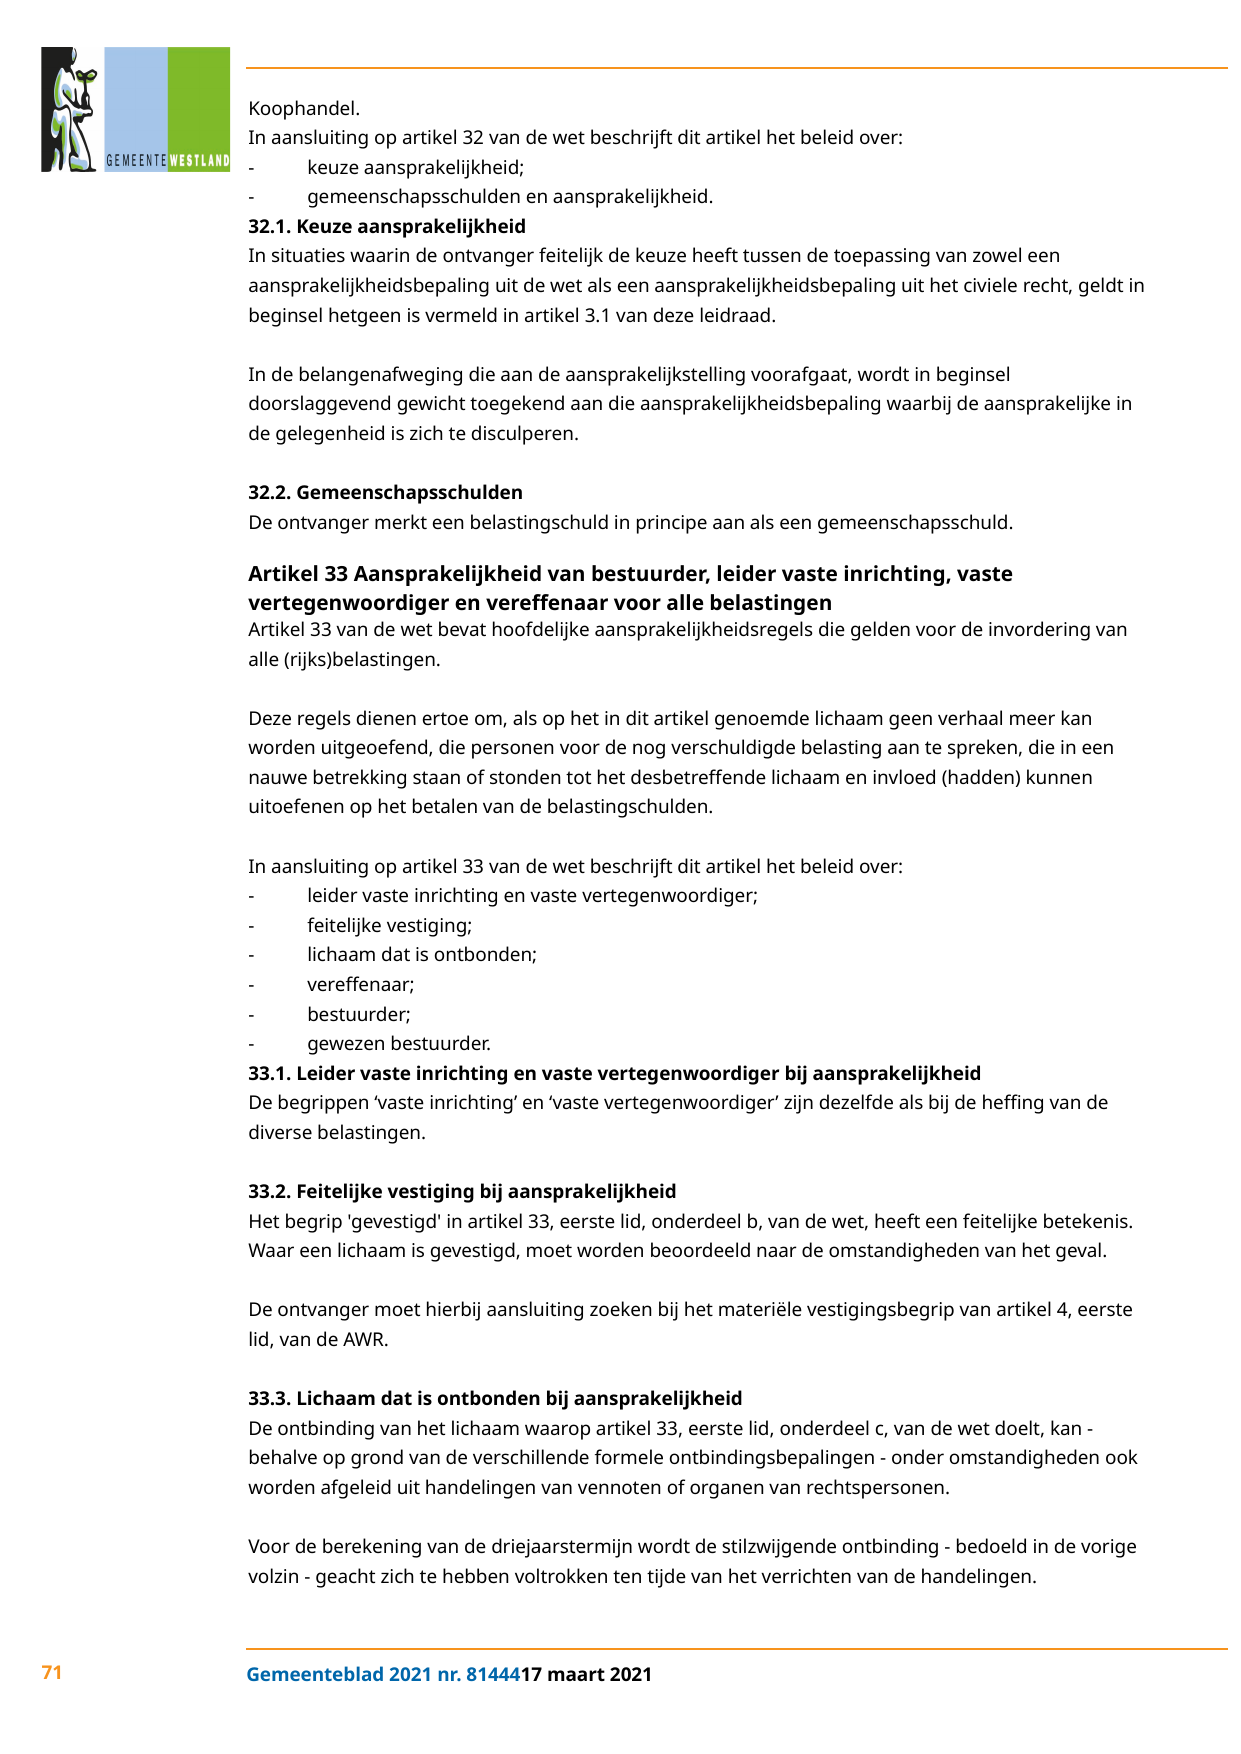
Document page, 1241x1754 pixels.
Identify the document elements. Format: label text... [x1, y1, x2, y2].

text De ontvanger moet hierbij aansluiting zoeken bij het materiële vestigingsbegrip van artikel 4, eerste lid, van de AWR. [248, 1297, 1152, 1352]
text In aansluiting op artikel 32 van de wet beschrijft dit artikel het beleid over: [248, 124, 1152, 150]
list gemeenschapsschulden en aansprakelijkheid. [248, 183, 1152, 209]
text In situaties waarin de ontvanger feitelijk de keuze heeft tussen de toepassing van zowel een aansprakelijkheidsbepaling uit de wet als een aansprakelijkheidsbepaling uit het civiele recht, geldt in beginsel hetgeen is vermeld in artikel 3.1 van deze leidraad. [248, 243, 1152, 328]
list lichaam dat is ontbonden; [248, 942, 1152, 967]
picture [41, 47, 231, 172]
text Artikel 33 van de wet bevat hoofdelijke aansprakelijkheidsregels die gelden voor de invordering van alle (rijks)belastingen. [248, 616, 1152, 672]
text 33.2. Feitelijke vestiging bij aansprakelijkheid [248, 1178, 1152, 1204]
text Voor de berekening van de driejaarstermijn wordt de stilzwijgende ontbinding - bedoeld in de vorige volzin - geacht zich te hebben voltrokken ten tijde van het verrichten van de handelingen. [248, 1533, 1152, 1589]
list feitelijke vestiging; [248, 912, 1152, 938]
list gewezen bestuurder. [248, 1030, 1152, 1056]
text De ontvanger merkt een belastingschuld in principe aan als een gemeenschapsschuld. [248, 509, 1152, 535]
list leider vaste inrichting en vaste vertegenwoordiger; [248, 882, 1152, 908]
text Deze regels dienen ertoe om, als op het in dit artikel genoemde lichaam geen verhaal meer kan worden uitgeoefend, die personen voor de nog verschuldigde belasting aan te spreken, die in een nauwe betrekking staan of stonden tot het desbetreffende lichaam en invloed (hadden) kunnen uitoefenen op het betalen van de belastingschulden. [248, 705, 1152, 819]
text In de belangenafweging die aan de aansprakelijkstelling voorafgaat, wordt in beginsel doorslaggevend gewicht toegekend aan die aansprakelijkheidsbepaling waarbij de aansprakelijke in de gelegenheid is zich te disculperen. [248, 361, 1152, 446]
text 32.2. Gemeenschapsschulden [248, 479, 1152, 505]
text 33.3. Lichaam dat is ontbonden bij aansprakelijkheid [248, 1385, 1152, 1411]
text 32.1. Keuze aansprakelijkheid [248, 213, 1152, 239]
text 33.1. Leider vaste inrichting en vaste vertegenwoordiger bij aansprakelijkheid [248, 1060, 1152, 1086]
text Koophandel. [248, 95, 1152, 121]
text In aansluiting op artikel 33 van de wet beschrijft dit artikel het beleid over: [248, 853, 1152, 879]
text Het begrip 'gevestigd' in artikel 33, eerste lid, onderdeel b, van de wet, heeft een feitelijke betekenis. Waar een lichaam is gevestigd, moet worden beoordeeld naar de omstandigheden van het geval. [248, 1208, 1152, 1263]
list bestuurder; [248, 1001, 1152, 1027]
text Artikel 33 Aansprakelijkheid van bestuurder, leider vaste inrichting, vaste vertegenwoordiger en vereffenaar voor alle belastingen [248, 559, 1152, 616]
list vereffenaar; [248, 971, 1152, 997]
text De begrippen ‘vaste inrichting’ en ‘vaste vertegenwoordiger’ zijn dezelfde als bij de heffing van de diverse belastingen. [248, 1089, 1152, 1145]
text De ontbinding van het lichaam waarop artikel 33, eerste lid, onderdeel c, van de wet doelt, kan - behalve op grond van de verschillende formele ontbindingsbepalingen - onder omstandigheden ook worden afgeleid uit handelingen van vennoten of organen van rechtspersonen. [248, 1415, 1152, 1500]
list keuze aansprakelijkheid; [248, 154, 1152, 180]
